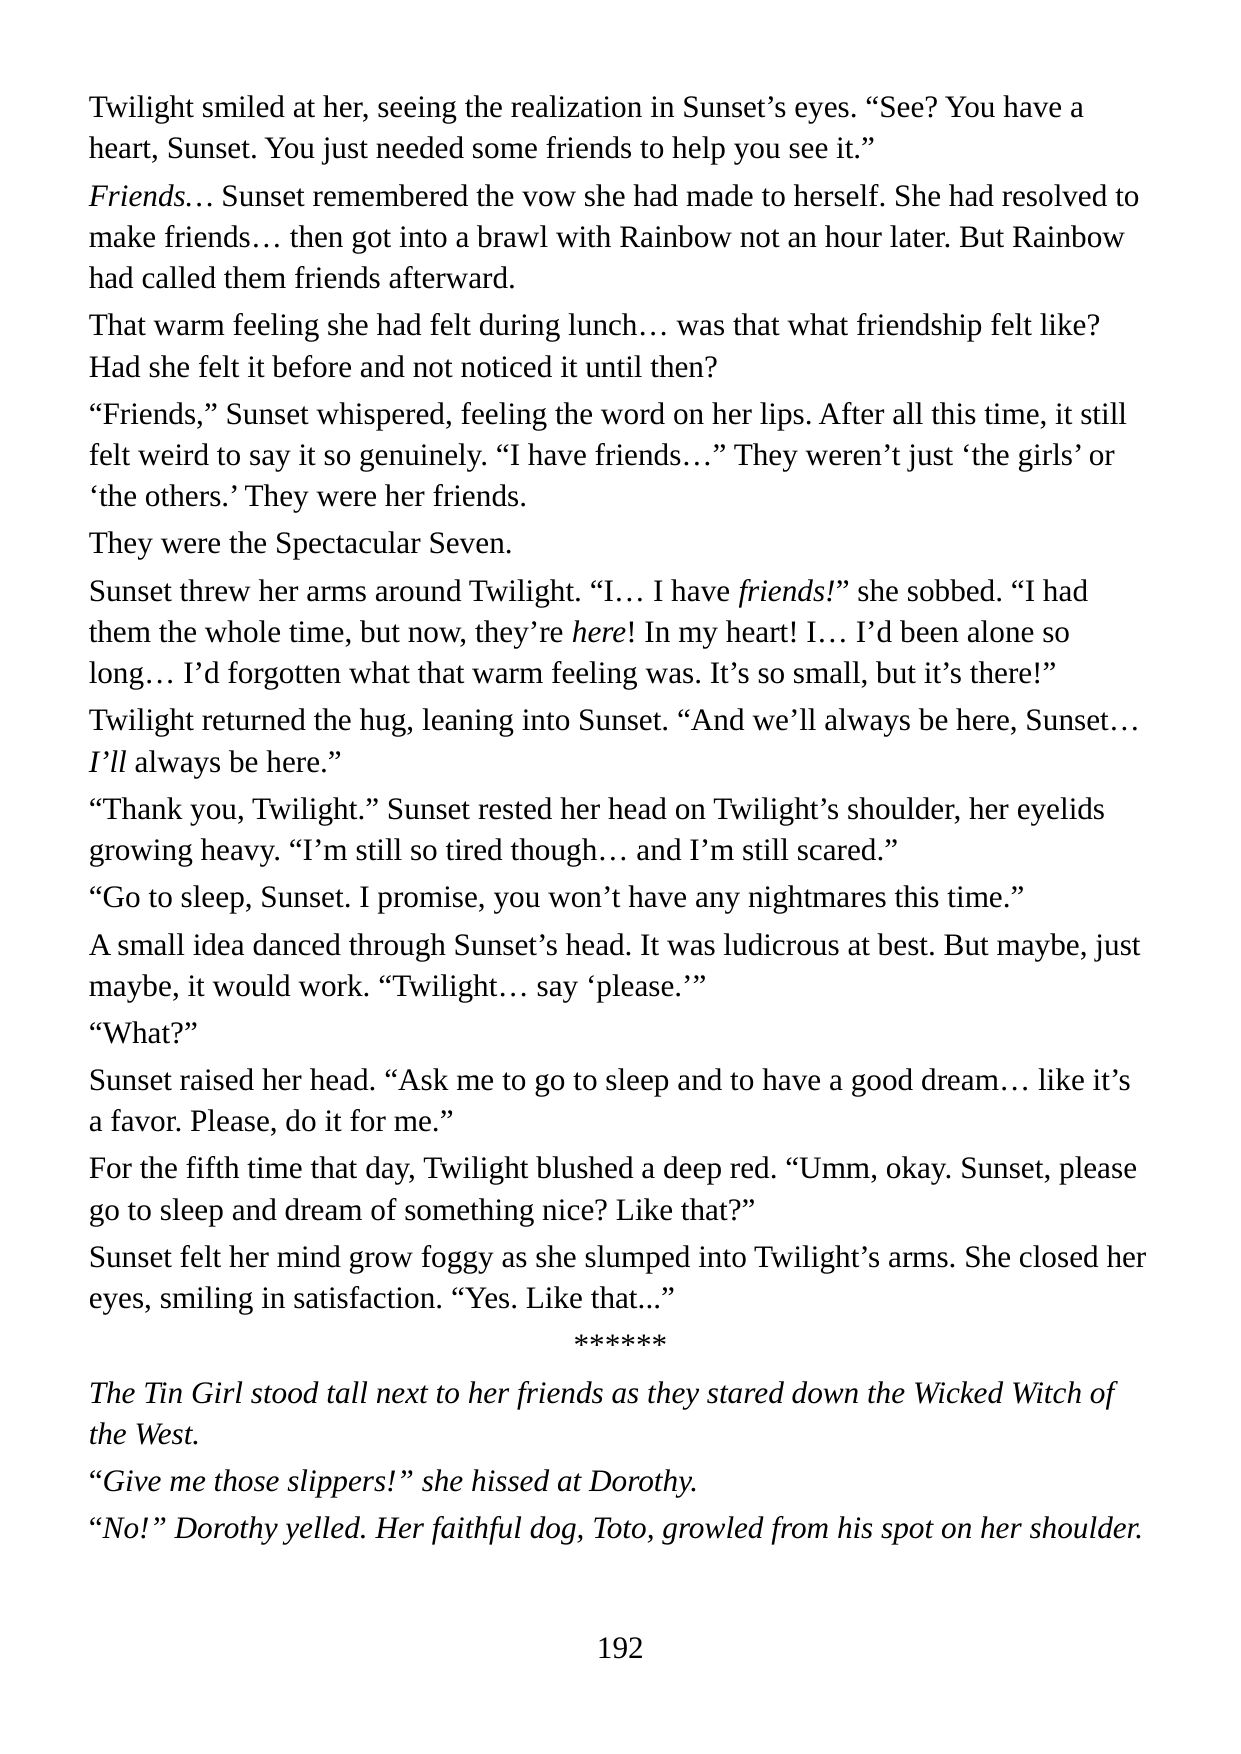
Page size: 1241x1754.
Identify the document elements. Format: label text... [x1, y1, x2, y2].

text A small idea danced through Sunset’s head. It was ludicrous at best. But maybe, just maybe, it would work. “Twilight… say ‘please.’” [88, 926, 1152, 1003]
text For the fifth time that day, Twilight blushed a deep red. “Umm, okay. Sunset, please go to sleep and dream of something nice? Like that?” [88, 1150, 1152, 1227]
text “Give me those slippers!” she hissed at Dorothy. [88, 1462, 1152, 1498]
text “Thank you, Twilight.” Sunset rested her head on Twilight’s shoulder, her eyelids growing heavy. “I’m still so tired though… and I’m still scared.” [88, 790, 1152, 867]
text “Friends,” Sunset whispered, feeling the word on her lips. After all this time, it still felt weird to say it so genuinely. “I have friends…” They weren’t just ‘the girls’ or ‘the others.’ They were her friends. [88, 395, 1152, 513]
text Sunset felt her mind grow foggy as she slumped into Twilight’s arms. She closed her eyes, smiling in satisfaction. “Yes. Like that...” [88, 1238, 1152, 1315]
text They were the Spectacular Seven. [88, 525, 1152, 561]
text The Tin Girl stood tall next to her friends as they stared down the Wicked Witch of the West. [88, 1374, 1152, 1451]
text Friends… Sunset remembered the vow she had made to herself. She had resolved to make friends… then got into a brawl with Rainbow not an hour later. But Rainbow had called them friends afterward. [88, 177, 1152, 295]
text Sunset raised her head. “Ask me to go to sleep and to have a good dream… like it’s a favor. Please, do it for me.” [88, 1061, 1152, 1138]
text Sunset threw her arms around Twilight. “I… I have friends!” she sobbed. “I had them the whole time, but now, they’re here! In my heart! I… I’d been alone so long… I’d forgotten what that warm feeling was. It’s so small, but it’s there!” [88, 572, 1152, 690]
text “Go to sleep, Sunset. I promise, you won’t have any nightmares this time.” [88, 878, 1152, 914]
text ****** [88, 1327, 1152, 1363]
text Twilight smiled at her, seeing the realization in Sunset’s eyes. “See? You have a heart, Sunset. You just needed some friends to help you see it.” [88, 88, 1152, 166]
text Twilight returned the hug, leaning into Sunset. “And we’ll always be here, Sunset… I’ll always be here.” [88, 702, 1152, 779]
text That warm feeling she had felt during lunch… was that what friendship felt like? Had she felt it before and not noticed it until then? [88, 307, 1152, 384]
text “No!” Dorothy yelled. Her faithful dog, Toto, growled from his spot on her shoulder. [88, 1509, 1152, 1545]
text “What?” [88, 1014, 1152, 1050]
